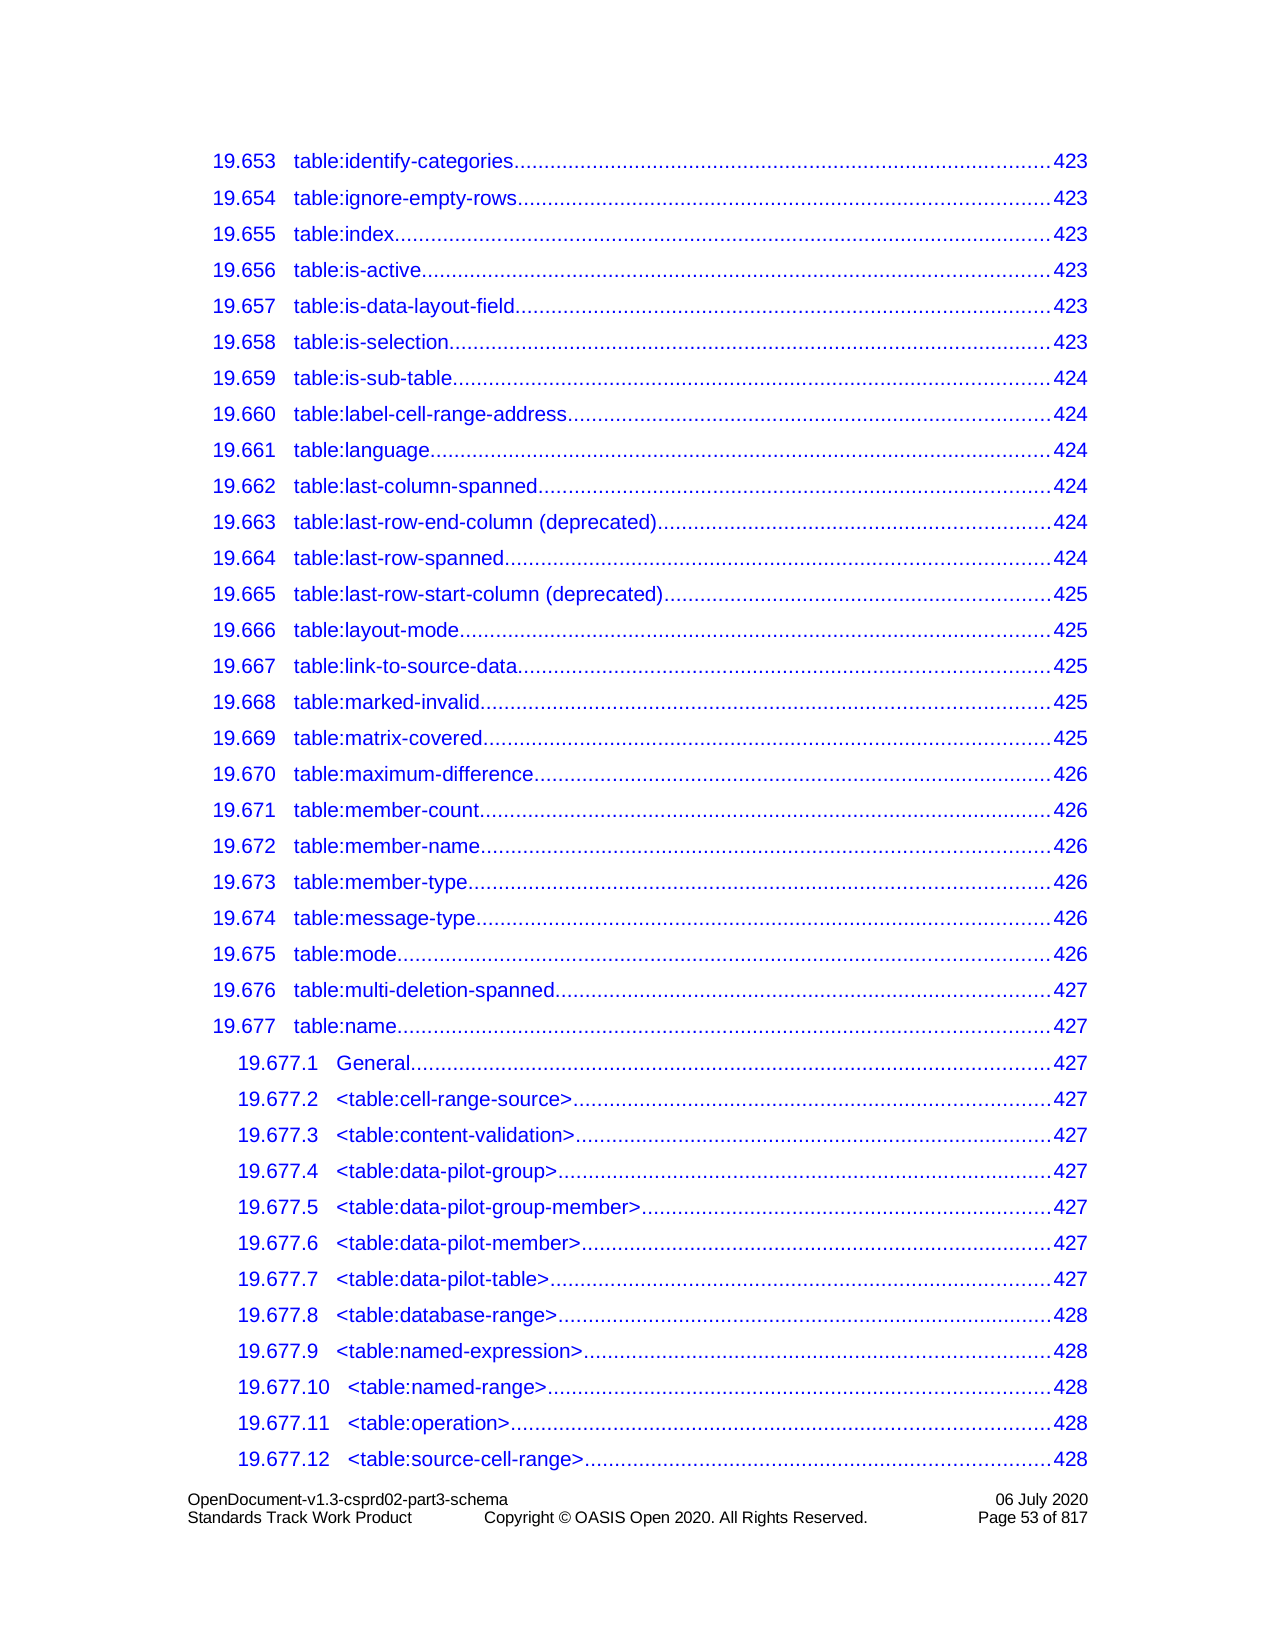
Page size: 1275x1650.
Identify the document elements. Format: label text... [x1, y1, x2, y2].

text 19.671 table:member-count 426 [212, 799, 1088, 822]
text 19.665 table:last-row-start-column (deprecated) 425 [212, 582, 1088, 606]
text 19.666 table:layout-mode 425 [212, 618, 1088, 642]
text 19.677 table:name 427 [212, 1015, 1088, 1038]
text 19.660 table:label-cell-range-address 424 [212, 402, 1088, 426]
text 19.667 table:link-to-source-data 425 [212, 654, 1088, 678]
text 19.677.4 <table:data-pilot-group> 427 [237, 1159, 1088, 1183]
text 19.657 table:is-data-layout-field 423 [212, 294, 1088, 318]
text 19.673 table:member-type 426 [212, 871, 1088, 894]
text 19.675 table:mode 426 [212, 943, 1088, 966]
text 19.677.10 <table:named-range> 428 [237, 1375, 1088, 1399]
text 19.653 table:identify-categories 423 [212, 150, 1088, 173]
text 19.677.1 General 427 [237, 1051, 1088, 1074]
text 19.662 table:last-column-spanned 424 [212, 474, 1088, 498]
text 19.677.5 <table:data-pilot-group-member> 427 [237, 1195, 1088, 1219]
text 19.677.6 <table:data-pilot-member> 427 [237, 1231, 1088, 1255]
text 19.677.12 <table:source-cell-range> 428 [237, 1447, 1088, 1471]
text 19.655 table:index 423 [212, 222, 1088, 246]
text 19.659 table:is-sub-table 424 [212, 366, 1088, 390]
text 19.677.8 <table:database-range> 428 [237, 1303, 1088, 1327]
text 19.677.11 <table:operation> 428 [237, 1411, 1088, 1435]
text 19.664 table:last-row-spanned 424 [212, 546, 1088, 570]
text 19.677.2 <table:cell-range-source> 427 [237, 1087, 1088, 1111]
text 19.658 table:is-selection 423 [212, 330, 1088, 354]
text 19.668 table:marked-invalid 425 [212, 691, 1088, 714]
text 19.670 table:maximum-difference 426 [212, 763, 1088, 786]
text 19.676 table:multi-deletion-spanned 427 [212, 979, 1088, 1002]
text 19.669 table:matrix-covered 425 [212, 727, 1088, 750]
text 19.661 table:language 424 [212, 438, 1088, 462]
text 19.672 table:member-name 426 [212, 835, 1088, 858]
text 19.656 table:is-active 423 [212, 258, 1088, 282]
text 19.654 table:ignore-empty-rows 423 [212, 186, 1088, 209]
text 19.674 table:message-type 426 [212, 907, 1088, 930]
text 19.677.3 <table:content-validation> 427 [237, 1123, 1088, 1147]
text 19.677.7 <table:data-pilot-table> 427 [237, 1267, 1088, 1291]
text 19.677.9 <table:named-expression> 428 [237, 1339, 1088, 1363]
text 19.663 table:last-row-end-column (deprecated) 424 [212, 510, 1088, 534]
